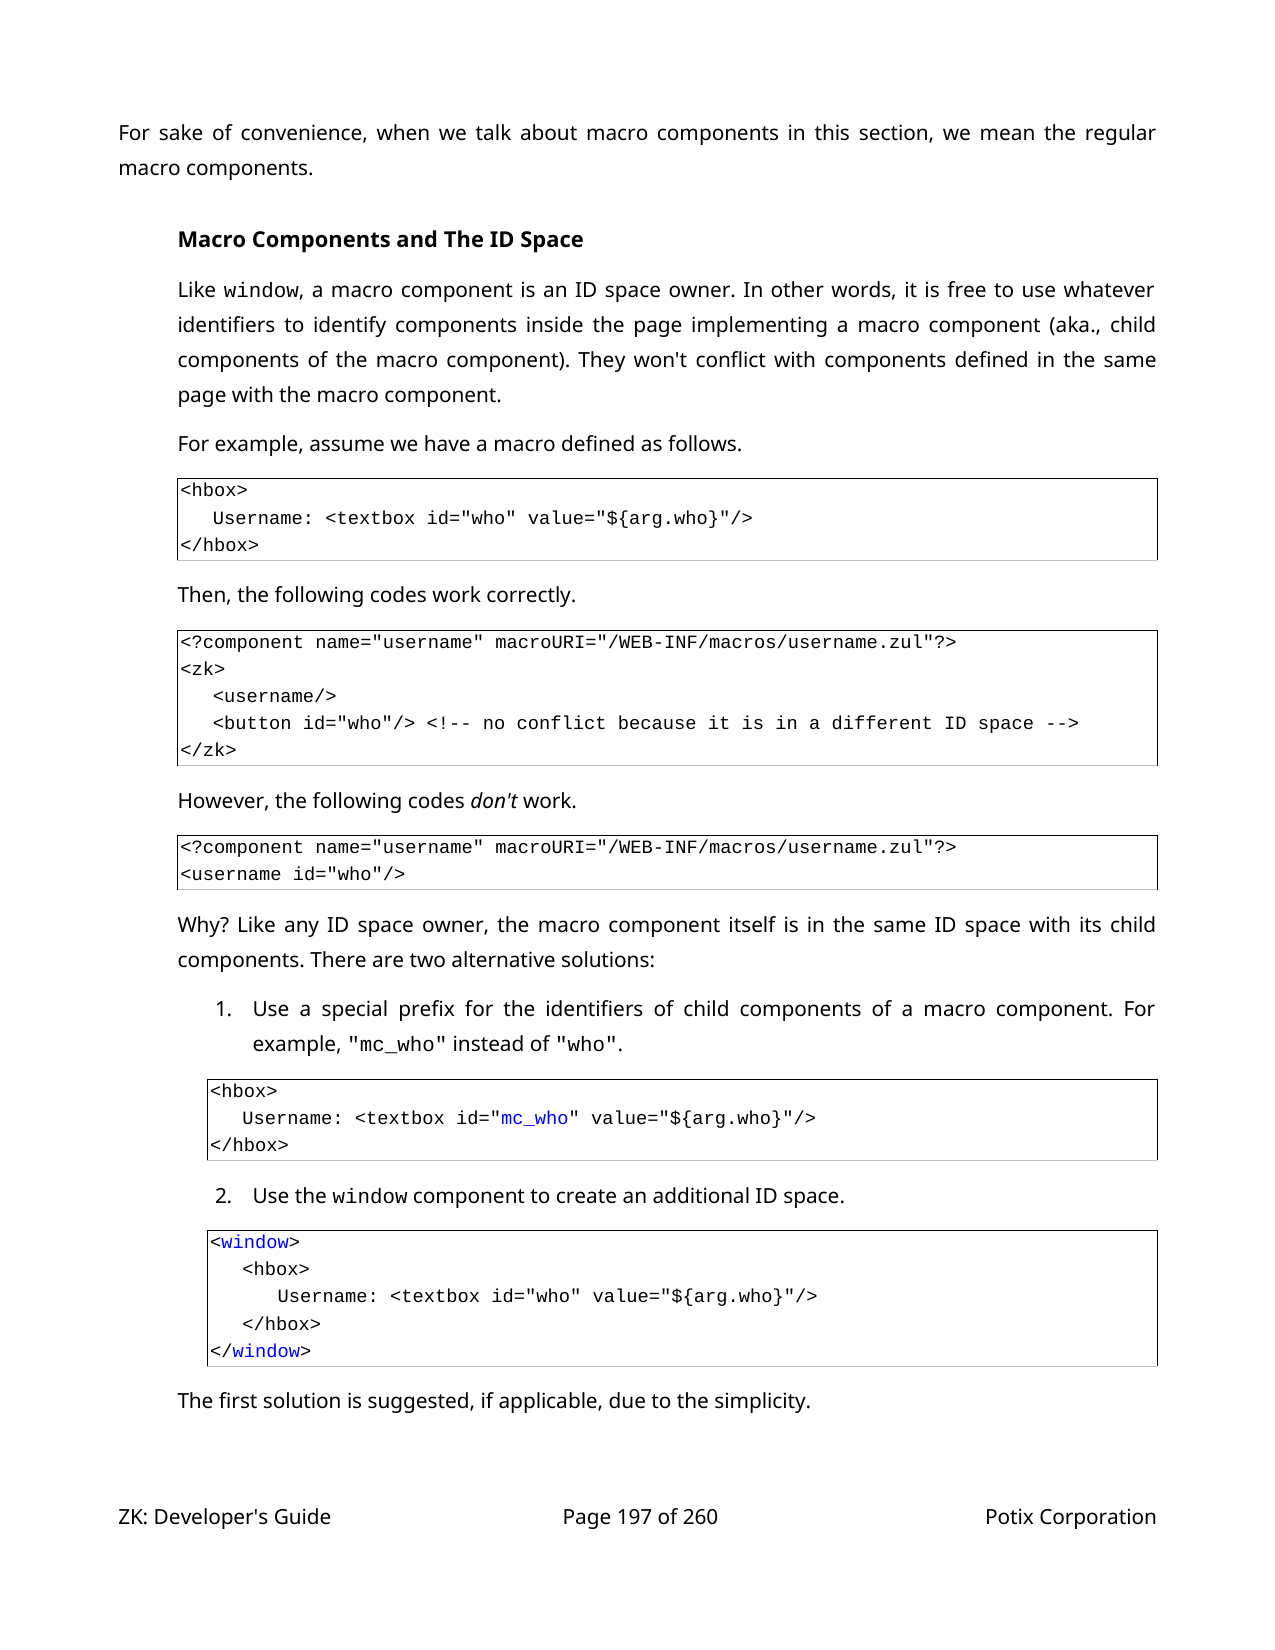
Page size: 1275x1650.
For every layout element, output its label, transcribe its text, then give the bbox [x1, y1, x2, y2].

text <hbox> [208, 1080, 1157, 1103]
text Why? Like any ID space owner, the macro component itself is in the same ID space with its child components. There are two alternative solutions: [177, 910, 1157, 973]
text The first solution is suggested, if applicable, due to the simplicity. [177, 1387, 1157, 1415]
text Like window, a macro component is an ID space owner. In other words, it is free to use whatever identifiers to identify components inside the page implementing a macro component (aka., child components of the macro component). They won't conflict with components defined in the same page with the macro component. [177, 275, 1157, 409]
text <?component name="username" macroURI="/WEB-INF/macros/username.zul"?> [178, 836, 1157, 859]
text </zk> [178, 738, 1157, 765]
text <username/> [178, 684, 1157, 708]
text <hbox> [208, 1257, 1157, 1281]
text Username: <textbox id="who" value="${arg.who}"/> [208, 1284, 1157, 1309]
text <window> [208, 1231, 1157, 1254]
text Username: <textbox id="who" value="${arg.who}"/> [178, 506, 1157, 530]
text Username: <textbox id="mc_who" value="${arg.who}"/> [208, 1106, 1157, 1130]
text For sake of convenience, when we talk about macro components in this section, we mean the regular macro components. [118, 118, 1157, 182]
text </hbox> [208, 1312, 1157, 1336]
text <username id="who"/> [178, 862, 1157, 889]
text However, the following codes don't work. [177, 786, 1157, 814]
list Use a special prefix for the identifiers of child components of a macro component. For example, "mc_who" instead of "who". [215, 994, 1157, 1058]
text Then, the following codes work correctly. [177, 581, 1157, 609]
text For example, assume we have a macro defined as follows. [177, 429, 1157, 458]
text <hbox> [178, 479, 1157, 503]
text <zk> [178, 657, 1157, 681]
text </hbox> [178, 533, 1157, 560]
text <button id="who"/> <!-- no conflict because it is in a different ID space --> [178, 711, 1157, 735]
text </window> [208, 1339, 1157, 1366]
text <?component name="username" macroURI="/WEB-INF/macros/username.zul"?> [178, 631, 1157, 654]
text </hbox> [208, 1133, 1157, 1160]
subtitle Macro Components and The ID Space [177, 224, 1157, 254]
list Use the window component to create an additional ID space. [215, 1181, 1157, 1209]
